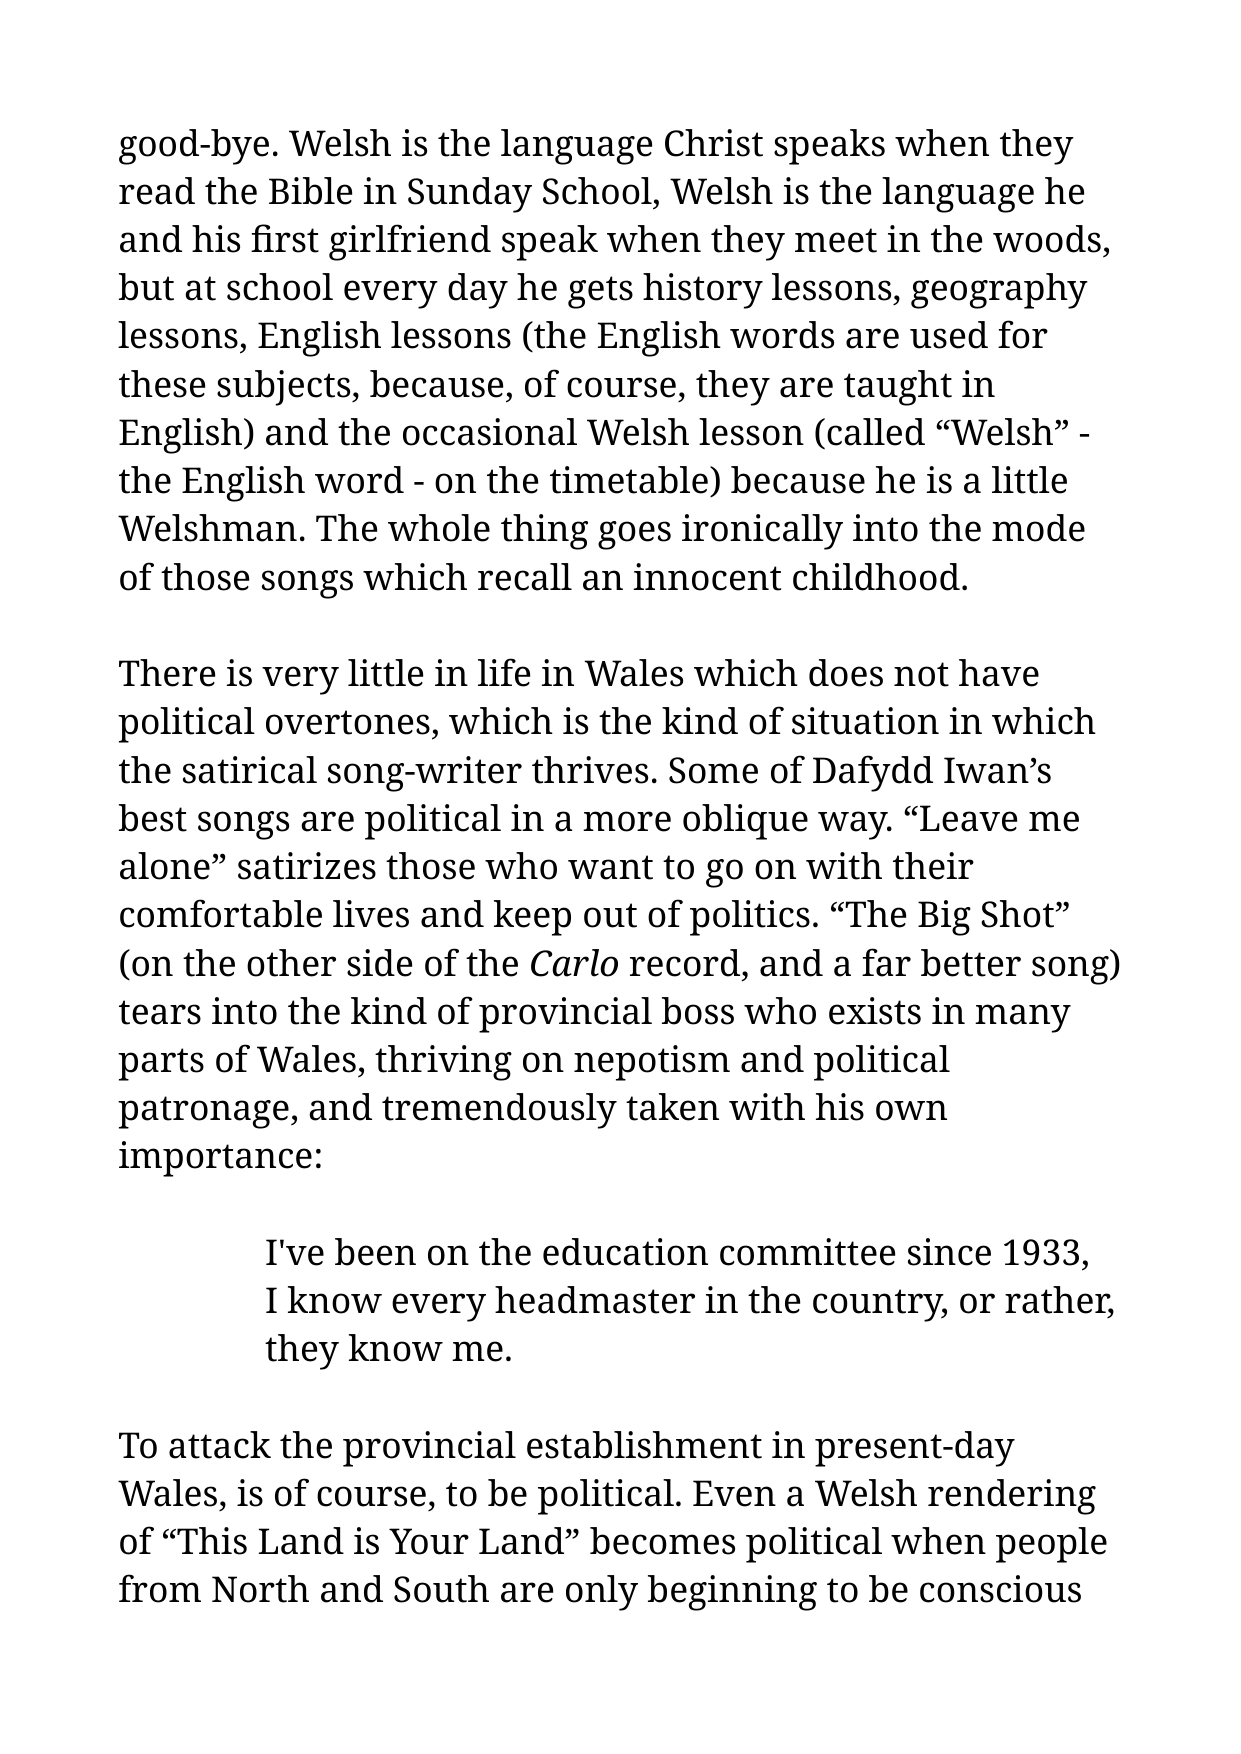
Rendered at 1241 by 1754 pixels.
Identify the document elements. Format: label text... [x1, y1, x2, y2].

text good-bye. Welsh is the language Christ speaks when they read the Bible in Sunday School, Welsh is the language he and his first girlfriend speak when they meet in the woods, but at school every day he gets history lessons, geography lessons, English lessons (the English words are used for these subjects, because, of course, they are taught in English) and the occasional Welsh lesson (called “Welsh” - the English word - on the timetable) because he is a little Welshman. The whole thing goes ironically into the mode of those songs which recall an innocent childhood. [118, 118, 1122, 600]
text I've been on the education committee since 1933, [265, 1227, 1122, 1276]
text To attack the provincial establishment in present-day Wales, is of course, to be political. Even a Welsh rendering of “This Land is Your Land” becomes political when people from North and South are only beginning to be conscious [118, 1420, 1122, 1613]
text I know every headmaster in the country, or rather, they know me. [265, 1276, 1122, 1372]
text There is very little in life in Wales which does not have political overtones, which is the kind of situation in which the satirical song-writer thrives. Some of Dafydd Iwan’s best songs are political in a more oblique way. “Leave me alone” satirizes those who want to go on with their comfortable lives and keep out of politics. “The Big Shot” (on the other side of the Carlo record, and a far better song) tears into the kind of provincial boss who exists in many parts of Wales, thriving on nepotism and political patronage, and tremendously taken with his own importance: [118, 649, 1122, 1179]
